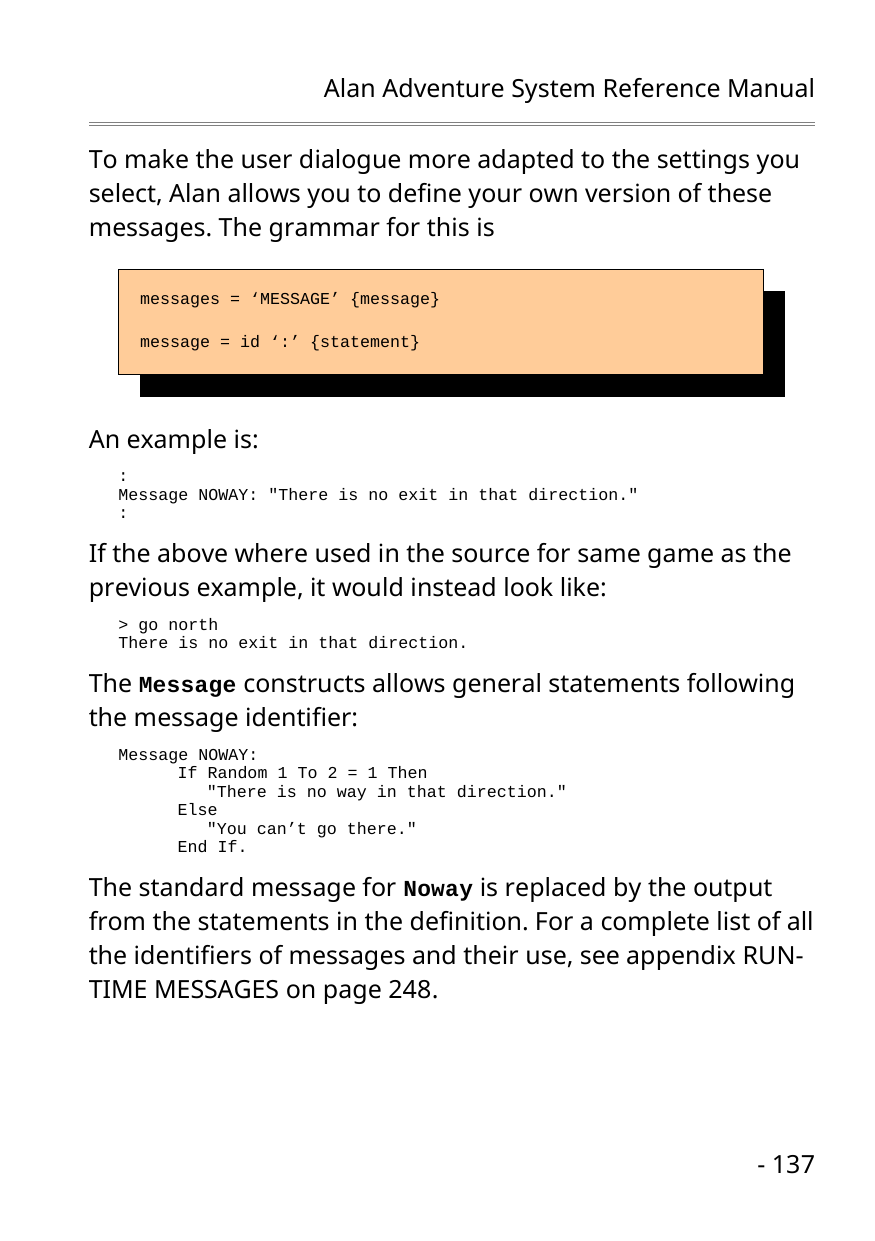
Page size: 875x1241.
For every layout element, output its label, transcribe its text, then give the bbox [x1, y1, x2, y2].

text If the above where used in the source for same game as the previous example, it would instead look like: [88, 536, 815, 604]
text > go north There is no exit in that direction. [118, 617, 815, 654]
text messages = ‘MESSAGE’ {message} [119, 270, 763, 309]
text An example is: [88, 422, 815, 456]
text message = id ‘:’ {statement} [119, 312, 763, 374]
text : Message NOWAY: "There is no exit in that direction." : [118, 468, 815, 524]
text Message NOWAY: If Random 1 To 2 = 1 Then "There is no way in that direction." Else "You can’t go there." End If. [118, 747, 815, 858]
text The standard message for Noway is replaced by the output from the state­ments in the definition. For a complete list of all the identifiers of messages and their use, see appendix RUN-TIME MESSAGES on page 201. [88, 870, 815, 1006]
text To make the user dialogue more adapted to the settings you select, Alan allows you to define your own version of these messages. The grammar for this is [88, 142, 815, 244]
text The Message constructs allows general statements following the message identifier: [88, 666, 815, 734]
